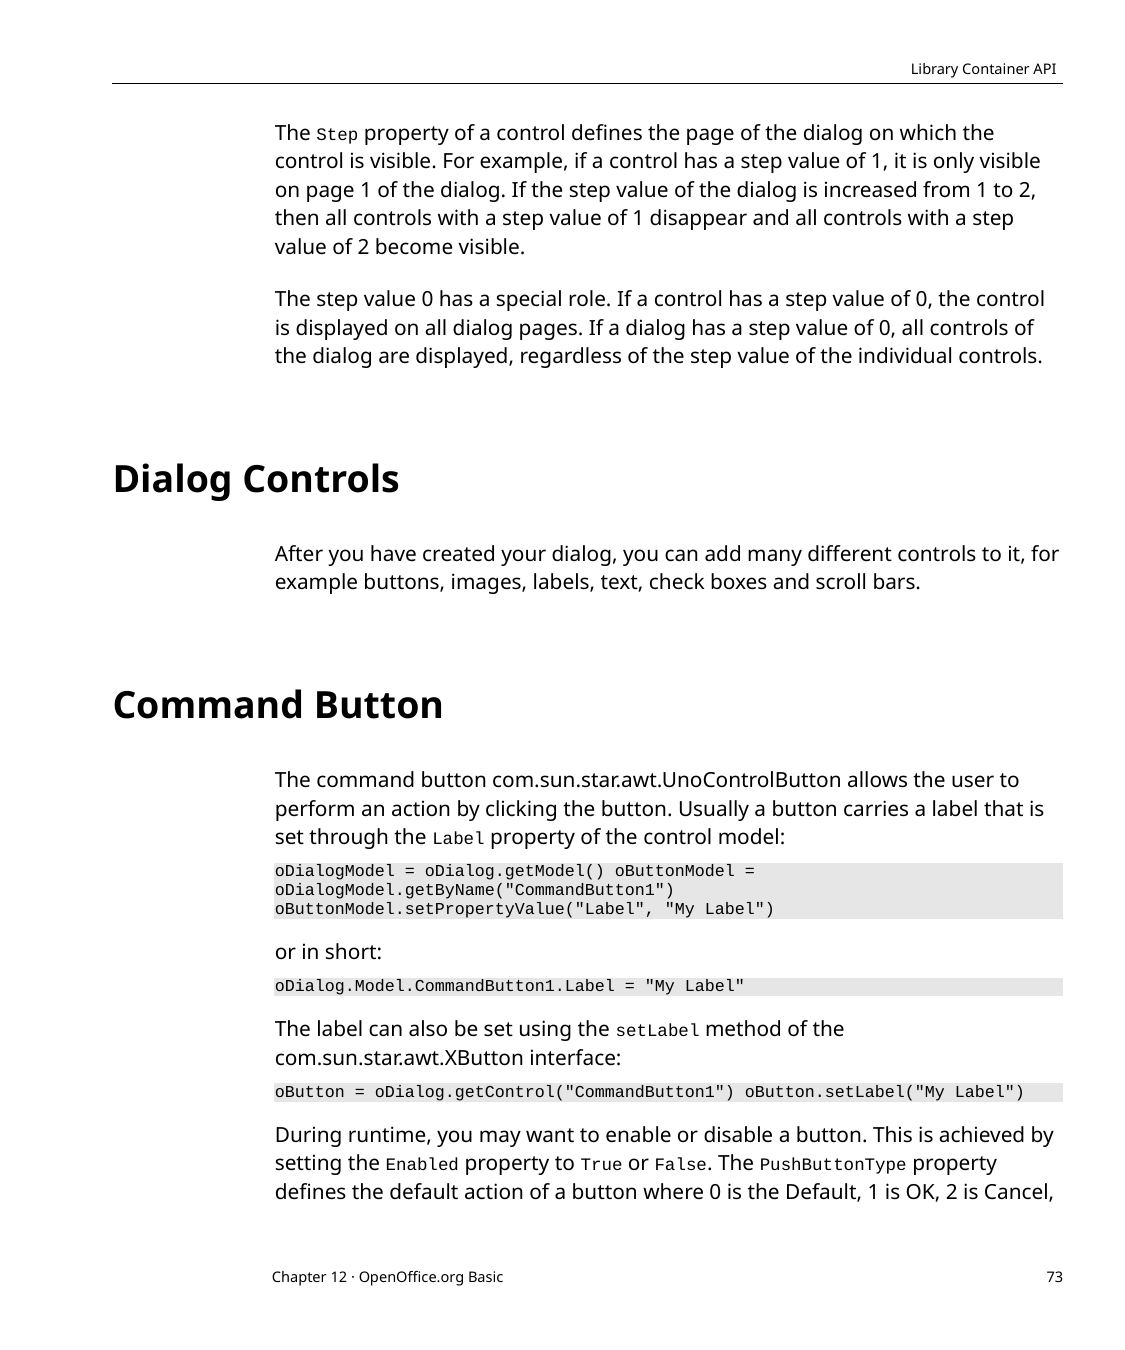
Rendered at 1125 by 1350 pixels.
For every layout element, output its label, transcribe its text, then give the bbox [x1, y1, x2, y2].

text During runtime, you may want to enable or disable a button. This is achieved by setting the Enabled property to True or False. The PushButtonType property defines the default action of a button where 0 is the Default, 1 is OK, 2 is Cancel, [274, 1120, 1063, 1205]
text The label can also be set using the setLabel method of the com.sun.star.awt.XButton interface: [274, 1014, 1063, 1071]
text or in short: [274, 937, 1063, 966]
subtitle Dialog Controls [112, 452, 1063, 503]
text After you have created your dialog, you can add many different controls to it, for example buttons, images, labels, text, check boxes and scroll bars. [274, 539, 1063, 596]
text The command button com.sun.star.awt.UnoControlButton allows the user to perform an action by clicking the button. Usually a button carries a label that is set through the Label property of the control model: [274, 765, 1063, 851]
text oButton = oDialog.getControl("CommandButton1") oButton.setLabel("My Label") [274, 1083, 1063, 1102]
text The Step property of a control defines the page of the dialog on which the control is visible. For example, if a control has a step value of 1, it is only visible on page 1 of the dialog. If the step value of the dialog is increased from 1 to 2, then all controls with a step value of 1 disappear and all controls with a step value of 2 become visible. [274, 118, 1063, 260]
subtitle Command Button [112, 679, 1063, 730]
text oDialog.Model.CommandButton1.Label = "My Label" [274, 978, 1063, 996]
text oDialogModel = oDialog.getModel() oButtonModel = oDialogModel.getByName("CommandButton1") oButtonModel.setPropertyValue("Label", "My Label") [274, 863, 1063, 919]
text The step value 0 has a special role. If a control has a step value of 0, the control is displayed on all dialog pages. If a dialog has a step value of 0, all controls of the dialog are displayed, regardless of the step value of the individual controls. [274, 284, 1063, 369]
